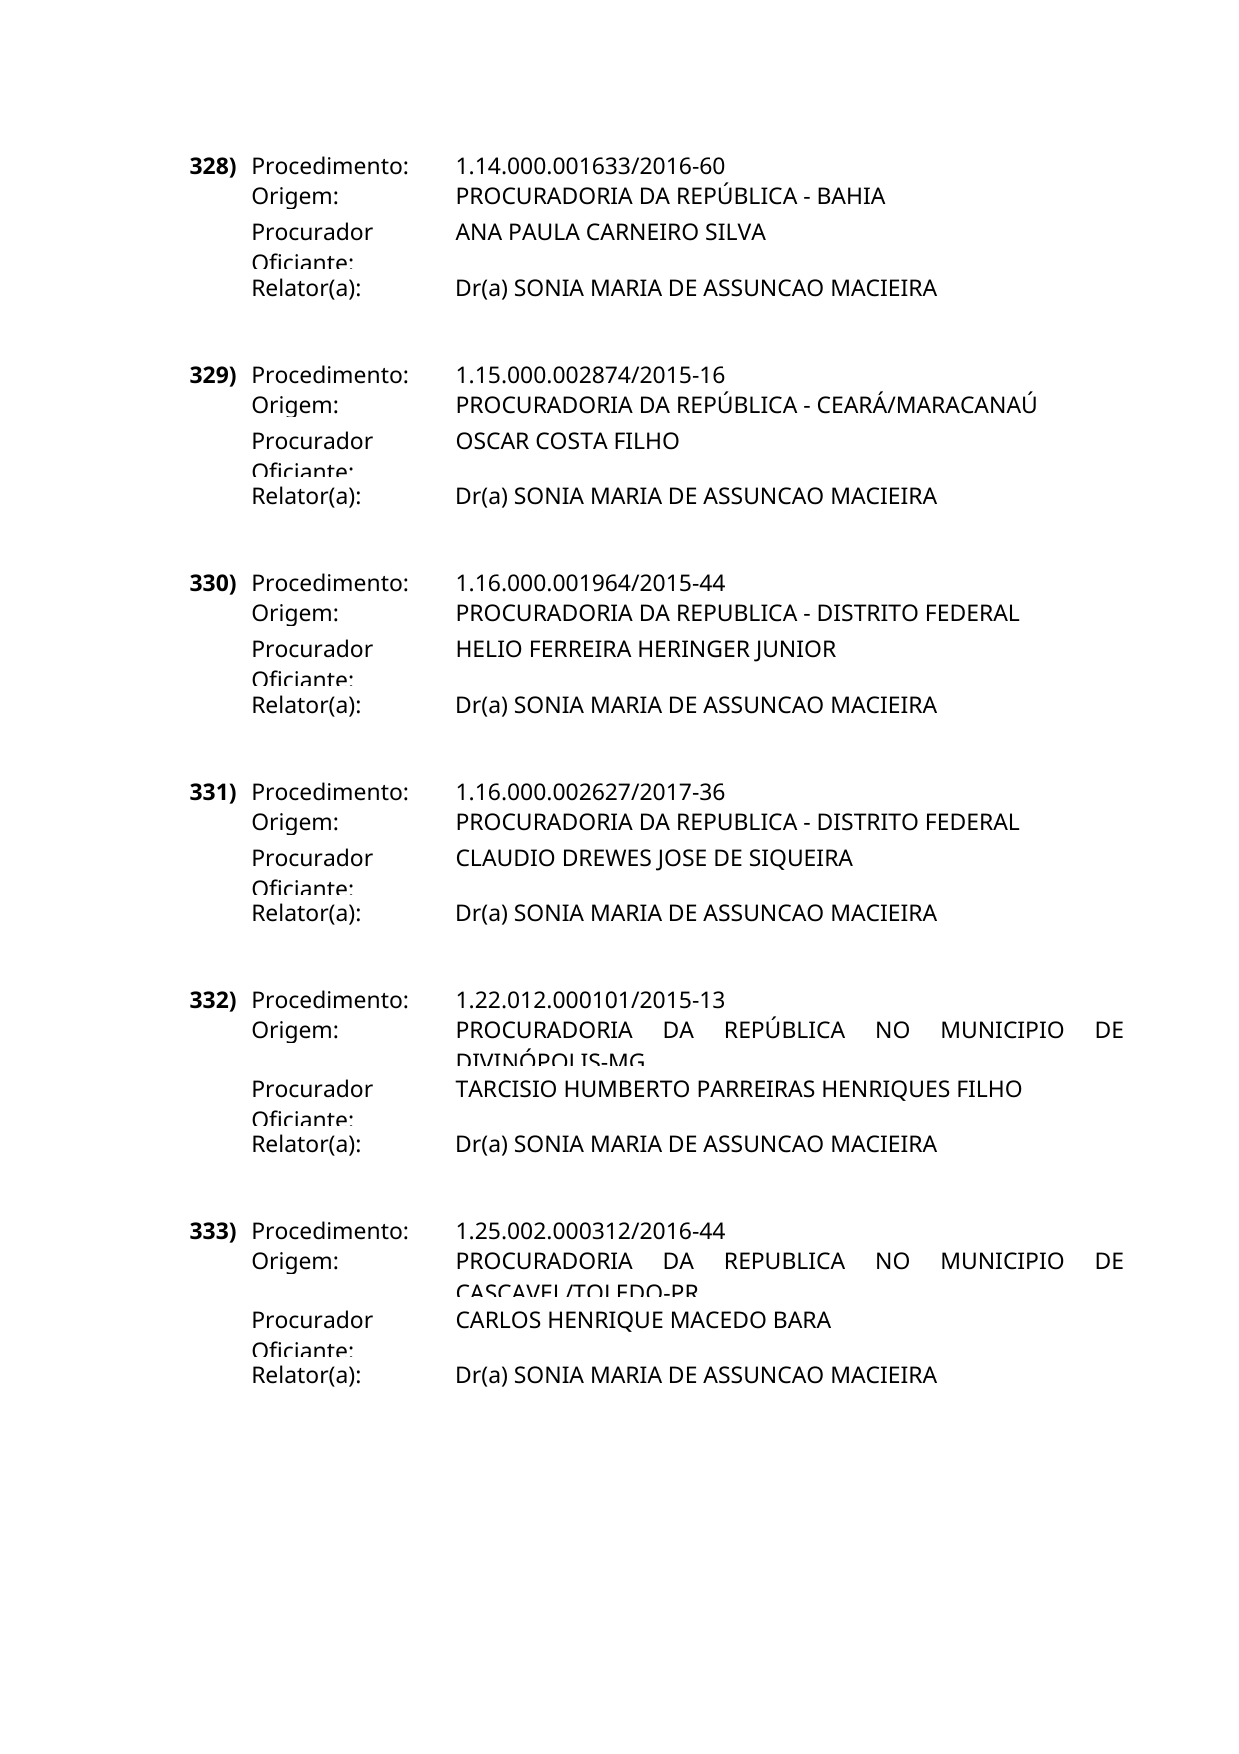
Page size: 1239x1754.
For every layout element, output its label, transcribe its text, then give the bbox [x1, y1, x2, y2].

table_cell [189, 626, 251, 633]
table_cell 331) [189, 776, 251, 804]
table_cell [189, 417, 251, 424]
table_cell Procedimento: [251, 776, 455, 804]
table_cell [1125, 633, 1239, 684]
table_cell 1.14.000.001633/2016-60 [455, 150, 1124, 178]
table_header [189, 0, 251, 150]
table_cell [1125, 1296, 1239, 1304]
table_cell [189, 1304, 251, 1355]
table_cell [189, 719, 251, 776]
table_header Dr(a) SONIA MARIA DE ASSUNCAO MACIEIRA [455, 272, 1122, 300]
table_cell Procedimento: [251, 567, 455, 596]
table_cell [0, 389, 189, 417]
table_cell [1125, 597, 1239, 626]
table_cell [0, 897, 189, 927]
table_cell [1125, 1245, 1239, 1274]
table_cell [455, 834, 1124, 842]
table_header Relator(a): [251, 480, 455, 509]
table_cell [189, 806, 251, 834]
table_header Relator(a): [251, 272, 455, 300]
table_header Relator(a): [251, 1359, 455, 1388]
table_cell [0, 1296, 189, 1304]
table_cell [189, 842, 251, 893]
table_cell [0, 1359, 189, 1389]
table_cell [1125, 567, 1239, 596]
table_cell [0, 510, 189, 567]
table_cell [189, 272, 251, 302]
table_cell [0, 1274, 189, 1296]
table_cell [189, 689, 251, 719]
table_cell 1.15.000.002874/2015-16 [455, 359, 1124, 387]
table_cell [189, 1158, 251, 1215]
table_header [251, 0, 455, 150]
table_cell Procedimento: [251, 359, 455, 387]
table_cell [1125, 417, 1239, 424]
table_cell [0, 209, 189, 216]
table_cell [0, 417, 189, 424]
table_cell [1125, 510, 1239, 567]
table_cell 329) [189, 359, 251, 387]
table_cell [1125, 302, 1239, 358]
table_cell [251, 719, 455, 776]
table_cell Origem: [251, 1245, 455, 1274]
table_cell [0, 842, 189, 893]
table_cell 332) [189, 984, 251, 1013]
table_header Relator(a): [251, 897, 455, 926]
table_cell [1125, 359, 1239, 387]
table_cell [455, 1296, 1124, 1304]
table_header Dr(a) SONIA MARIA DE ASSUNCAO MACIEIRA [455, 480, 1122, 509]
table_cell Procurador Oficiante: [251, 1304, 455, 1356]
table_cell [1125, 389, 1239, 417]
table_cell [189, 1245, 251, 1274]
table_cell [0, 1128, 189, 1158]
table_cell [455, 209, 1124, 216]
table_cell [1125, 626, 1239, 633]
table_cell [1125, 480, 1239, 510]
table_cell [0, 180, 189, 208]
table_cell [251, 1043, 455, 1065]
table_cell HELIO FERREIRA HERINGER JUNIOR [455, 633, 1124, 684]
table_cell [0, 1043, 189, 1065]
table_cell [189, 389, 251, 417]
table_cell [0, 689, 189, 719]
table_cell OSCAR COSTA FILHO [455, 425, 1124, 476]
table_cell [1125, 806, 1239, 834]
table_cell [1125, 1014, 1239, 1043]
table_cell [251, 417, 455, 424]
table_cell [0, 216, 189, 267]
table_header Dr(a) SONIA MARIA DE ASSUNCAO MACIEIRA [455, 689, 1122, 717]
table_header Dr(a) SONIA MARIA DE ASSUNCAO MACIEIRA [455, 1359, 1122, 1388]
table_cell 1.16.000.002627/2017-36 [455, 776, 1124, 804]
table_cell [0, 1215, 189, 1244]
table_cell [0, 302, 189, 358]
table_cell [1125, 689, 1239, 719]
table_cell [1125, 1304, 1239, 1355]
table_cell Procurador Oficiante: [251, 216, 455, 268]
table_cell [0, 1014, 189, 1043]
table_cell [0, 1158, 189, 1215]
table_cell Origem: [251, 597, 455, 626]
table_cell [1125, 842, 1239, 893]
table_cell [1125, 897, 1239, 927]
table_cell [1125, 1215, 1239, 1244]
table_cell [1125, 150, 1239, 178]
table_cell [189, 834, 251, 842]
table_cell 333) [189, 1215, 251, 1244]
table_cell CLAUDIO DREWES JOSE DE SIQUEIRA [455, 842, 1124, 893]
table_cell [1125, 719, 1239, 776]
table_header [1125, 0, 1239, 150]
table_cell Procurador Oficiante: [251, 633, 455, 686]
table_cell [189, 1296, 251, 1304]
table_cell Procurador Oficiante: [251, 842, 455, 894]
table_cell [0, 806, 189, 834]
table_cell [0, 927, 189, 984]
table_cell [1125, 1128, 1239, 1158]
table_cell [1125, 1274, 1239, 1296]
table_cell [0, 719, 189, 776]
table_cell [1125, 927, 1239, 984]
table_cell PROCURADORIA DA REPÚBLICA - CEARÁ/MARACANAÚ [455, 389, 1124, 417]
table_cell 1.16.000.001964/2015-44 [455, 567, 1124, 596]
table_cell [455, 1158, 1124, 1215]
table_header Relator(a): [251, 689, 455, 717]
table_cell [189, 209, 251, 216]
table_cell [189, 180, 251, 208]
table_cell [1125, 776, 1239, 804]
table_cell [189, 1043, 251, 1065]
table_cell [455, 719, 1124, 776]
table_cell [0, 633, 189, 684]
table_header Dr(a) SONIA MARIA DE ASSUNCAO MACIEIRA [455, 897, 1122, 926]
table_cell Procedimento: [251, 150, 455, 178]
table_cell [189, 633, 251, 684]
table_cell PROCURADORIA DA REPUBLICA - DISTRITO FEDERAL [455, 597, 1124, 626]
table_cell [189, 480, 251, 510]
table_cell [0, 425, 189, 476]
table_cell [0, 597, 189, 626]
table_cell [189, 1073, 251, 1124]
table_cell [189, 425, 251, 476]
table_cell [189, 1014, 251, 1043]
table_cell [189, 1128, 251, 1158]
table_cell 1.25.002.000312/2016-44 [455, 1215, 1124, 1244]
table_cell [189, 1359, 251, 1389]
table_cell [251, 1065, 455, 1073]
table_cell [189, 1065, 251, 1073]
table_cell Procedimento: [251, 984, 455, 1013]
table_cell [0, 626, 189, 633]
table_cell PROCURADORIA DA REPUBLICA - DISTRITO FEDERAL [455, 806, 1124, 834]
table_cell [251, 1158, 455, 1215]
table_cell PROCURADORIA DA REPUBLICA NO MUNICIPIO DE CASCAVEL/TOLEDO-PR [455, 1245, 1124, 1296]
table_cell [189, 927, 251, 984]
table_cell [251, 302, 455, 358]
table_cell [251, 1296, 455, 1304]
table_cell [189, 216, 251, 267]
table_cell [189, 597, 251, 626]
table_cell TARCISIO HUMBERTO PARREIRAS HENRIQUES FILHO [455, 1073, 1124, 1124]
table_cell [251, 626, 455, 633]
table_cell [0, 1065, 189, 1073]
table_cell ANA PAULA CARNEIRO SILVA [455, 216, 1124, 267]
table_cell 330) [189, 567, 251, 596]
table_cell [189, 302, 251, 358]
table_cell [1125, 180, 1239, 208]
table_cell Procurador Oficiante: [251, 425, 455, 477]
table_cell [0, 567, 189, 596]
table_cell [0, 480, 189, 510]
table_cell [455, 302, 1124, 358]
table_cell [1125, 209, 1239, 216]
table_cell [1125, 1065, 1239, 1073]
table_cell [251, 834, 455, 842]
table_cell Origem: [251, 180, 455, 208]
table_cell PROCURADORIA DA REPÚBLICA - BAHIA [455, 180, 1124, 208]
table_cell [1125, 272, 1239, 302]
table_header [0, 0, 189, 150]
table_cell [0, 834, 189, 842]
table_cell [455, 417, 1124, 424]
table_header Relator(a): [251, 1128, 455, 1157]
table_cell [0, 150, 189, 178]
table_header [455, 0, 1124, 150]
table_cell [189, 897, 251, 927]
table_cell [189, 510, 251, 567]
table_cell [1125, 1043, 1239, 1065]
table_cell [1125, 425, 1239, 476]
table_cell [251, 209, 455, 216]
table_cell PROCURADORIA DA REPÚBLICA NO MUNICIPIO DE DIVINÓPOLIS-MG [455, 1014, 1124, 1065]
table_cell [455, 1065, 1124, 1073]
table_cell 328) [189, 150, 251, 178]
table_cell Origem: [251, 1014, 455, 1043]
table_cell 1.22.012.000101/2015-13 [455, 984, 1124, 1013]
table_cell [1125, 216, 1239, 267]
table_cell [0, 359, 189, 387]
table_cell [0, 776, 189, 804]
table_cell [1125, 834, 1239, 842]
table_cell [251, 927, 455, 984]
table_cell [1125, 1073, 1239, 1124]
table_cell [455, 510, 1124, 567]
table_cell CARLOS HENRIQUE MACEDO BARA [455, 1304, 1124, 1355]
table_cell Origem: [251, 806, 455, 834]
table_cell [189, 1274, 251, 1296]
table_cell [251, 510, 455, 567]
table_cell [0, 1245, 189, 1274]
table_cell [1125, 1158, 1239, 1215]
table_cell [0, 984, 189, 1013]
table_cell [1125, 984, 1239, 1013]
table_cell Procurador Oficiante: [251, 1073, 455, 1125]
table_cell [0, 1073, 189, 1124]
table_cell [251, 1274, 455, 1296]
table_cell Origem: [251, 389, 455, 417]
table_cell [455, 626, 1124, 633]
table_cell Procedimento: [251, 1215, 455, 1244]
table_cell [455, 927, 1124, 984]
table_cell [1125, 1359, 1239, 1389]
table_cell [0, 272, 189, 302]
table_header Dr(a) SONIA MARIA DE ASSUNCAO MACIEIRA [455, 1128, 1122, 1157]
table_cell [0, 1304, 189, 1355]
